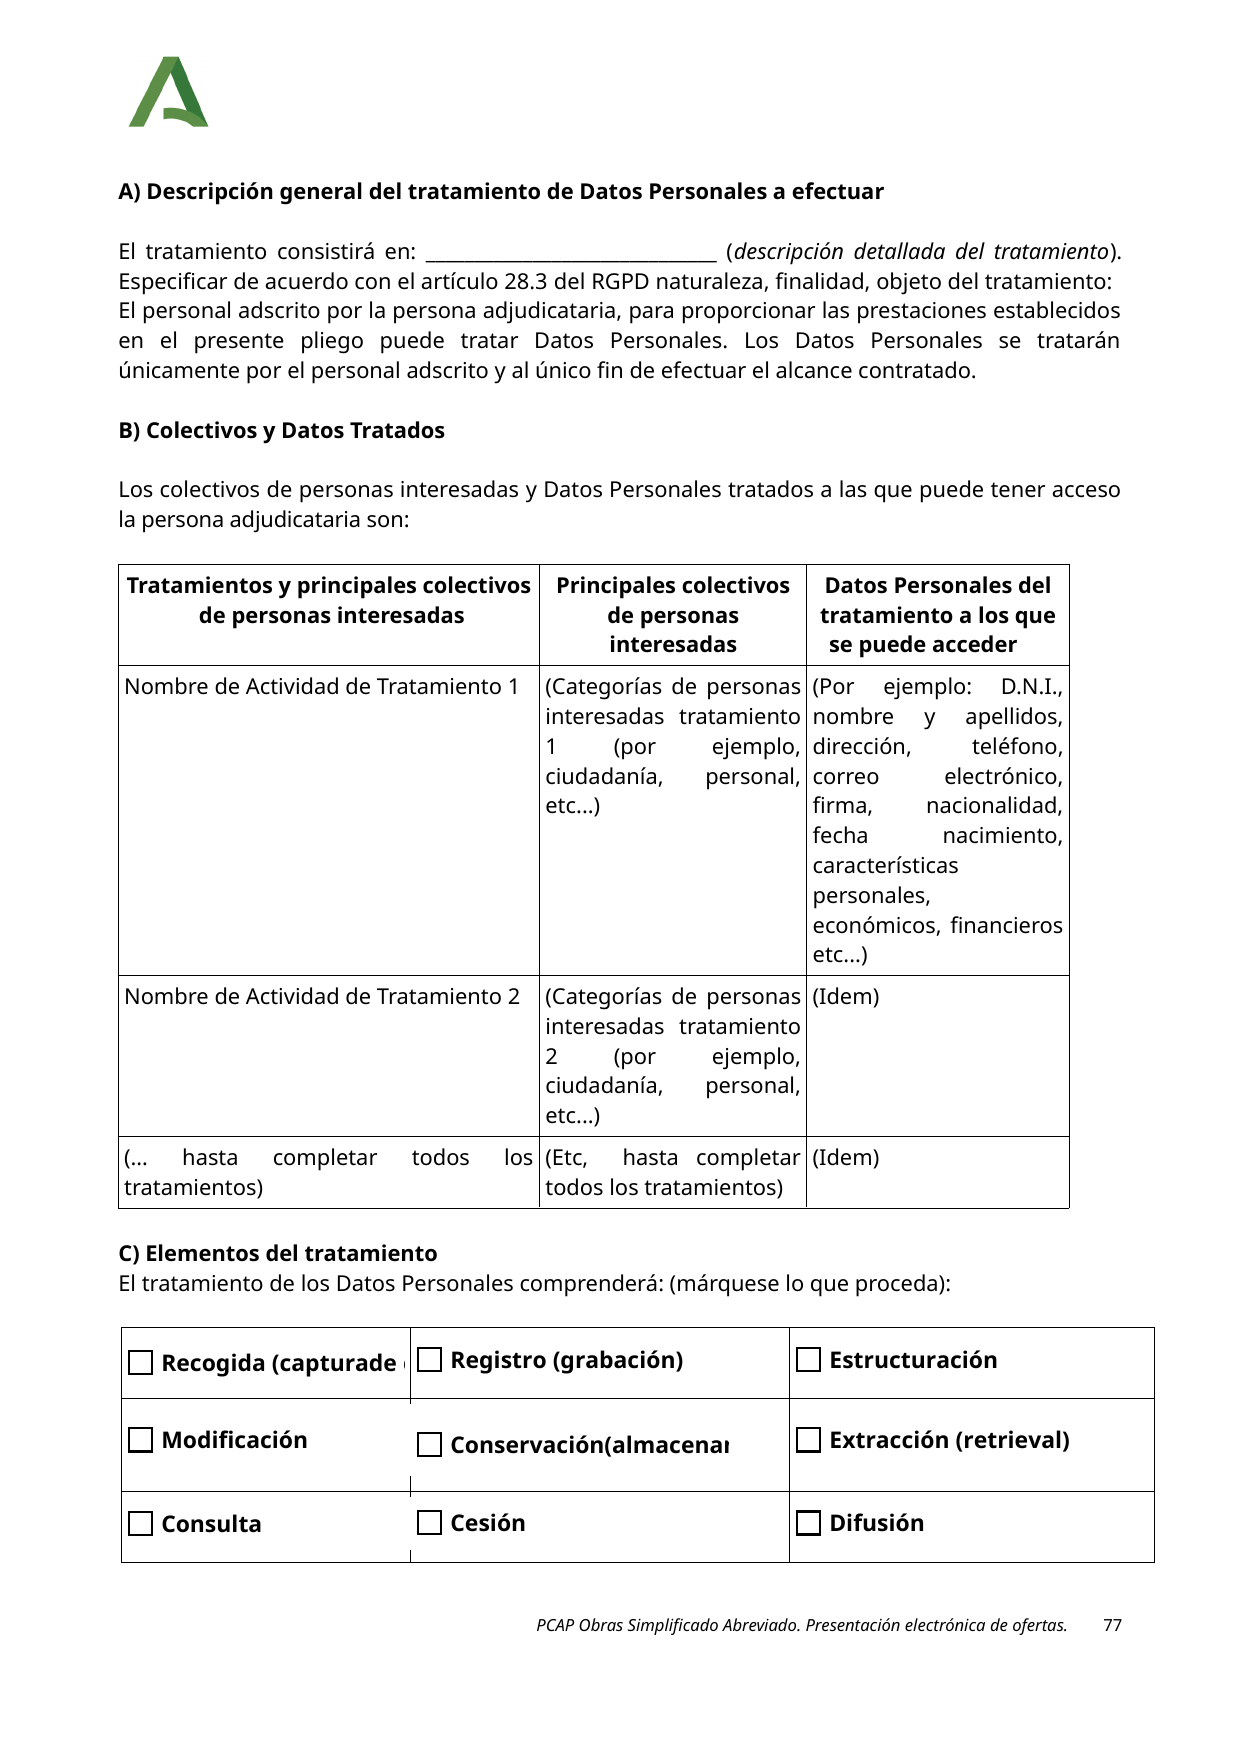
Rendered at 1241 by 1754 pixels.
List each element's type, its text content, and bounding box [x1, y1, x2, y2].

table_header [411, 1328, 789, 1398]
text B) Colectivos y Datos Tratados [118, 415, 1122, 444]
table_header [790, 1328, 1154, 1398]
table_cell (Por ejemplo: D.N.I., nombre y apellidos, dirección, teléfono, correo electrónico, firma, nacionalidad, fecha nacimiento, características personales, económicos, financieros etc...) [807, 666, 1069, 975]
table_cell (Idem) [807, 976, 1069, 1136]
table_cell [411, 1399, 789, 1491]
table_header [122, 1328, 410, 1398]
picture [124, 52, 213, 131]
table_header Datos Personales del tratamiento a los que se puede acceder [807, 565, 1069, 665]
table_cell [411, 1492, 789, 1562]
table_cell Nombre de Actividad de Tratamiento 1 [119, 666, 539, 975]
text El tratamiento consistirá en: ______________________________ (descripción detallada del tratamiento). Especificar de acuerdo con el artículo 28.3 del RGPD naturaleza, finalidad, objeto del tratamiento: [118, 236, 1122, 296]
table_cell (Idem) [807, 1137, 1069, 1207]
text A) Descripción general del tratamiento de Datos Personales a efectuar [118, 176, 1122, 206]
table_cell (Etc, hasta completar todos los tratamientos) [540, 1137, 806, 1207]
table_cell (Categorías de personas interesadas tratamiento 1 (por ejemplo, ciudadanía, personal, etc...) [540, 666, 806, 975]
text El personal adscrito por la persona adjudicataria, para proporcionar las prestaciones establecidos en el presente pliego puede tratar Datos Personales. Los Datos Personales se tratarán únicamente por el personal adscrito y al único fin de efectuar el alcance contratado. [118, 296, 1122, 385]
table_header Principales colectivos de personas interesadas [540, 565, 806, 665]
table_header Tratamientos y principales colectivos de personas interesadas [119, 565, 539, 665]
table_cell [790, 1399, 1154, 1491]
table_cell Nombre de Actividad de Tratamiento 2 [119, 976, 539, 1136]
table_cell [122, 1492, 410, 1562]
text Los colectivos de personas interesadas y Datos Personales tratados a las que puede tener acceso la persona adjudicataria son: [118, 474, 1122, 534]
table_cell (Categorías de personas interesadas tratamiento 2 (por ejemplo, ciudadanía, personal, etc...) [540, 976, 806, 1136]
table_cell (… hasta completar todos los tratamientos) [119, 1137, 539, 1207]
text El tratamiento de los Datos Personales comprenderá: (márquese lo que proceda): [118, 1267, 1122, 1297]
table_cell [122, 1399, 410, 1491]
table_cell [790, 1492, 1154, 1562]
text C) Elementos del tratamiento [118, 1238, 1122, 1267]
